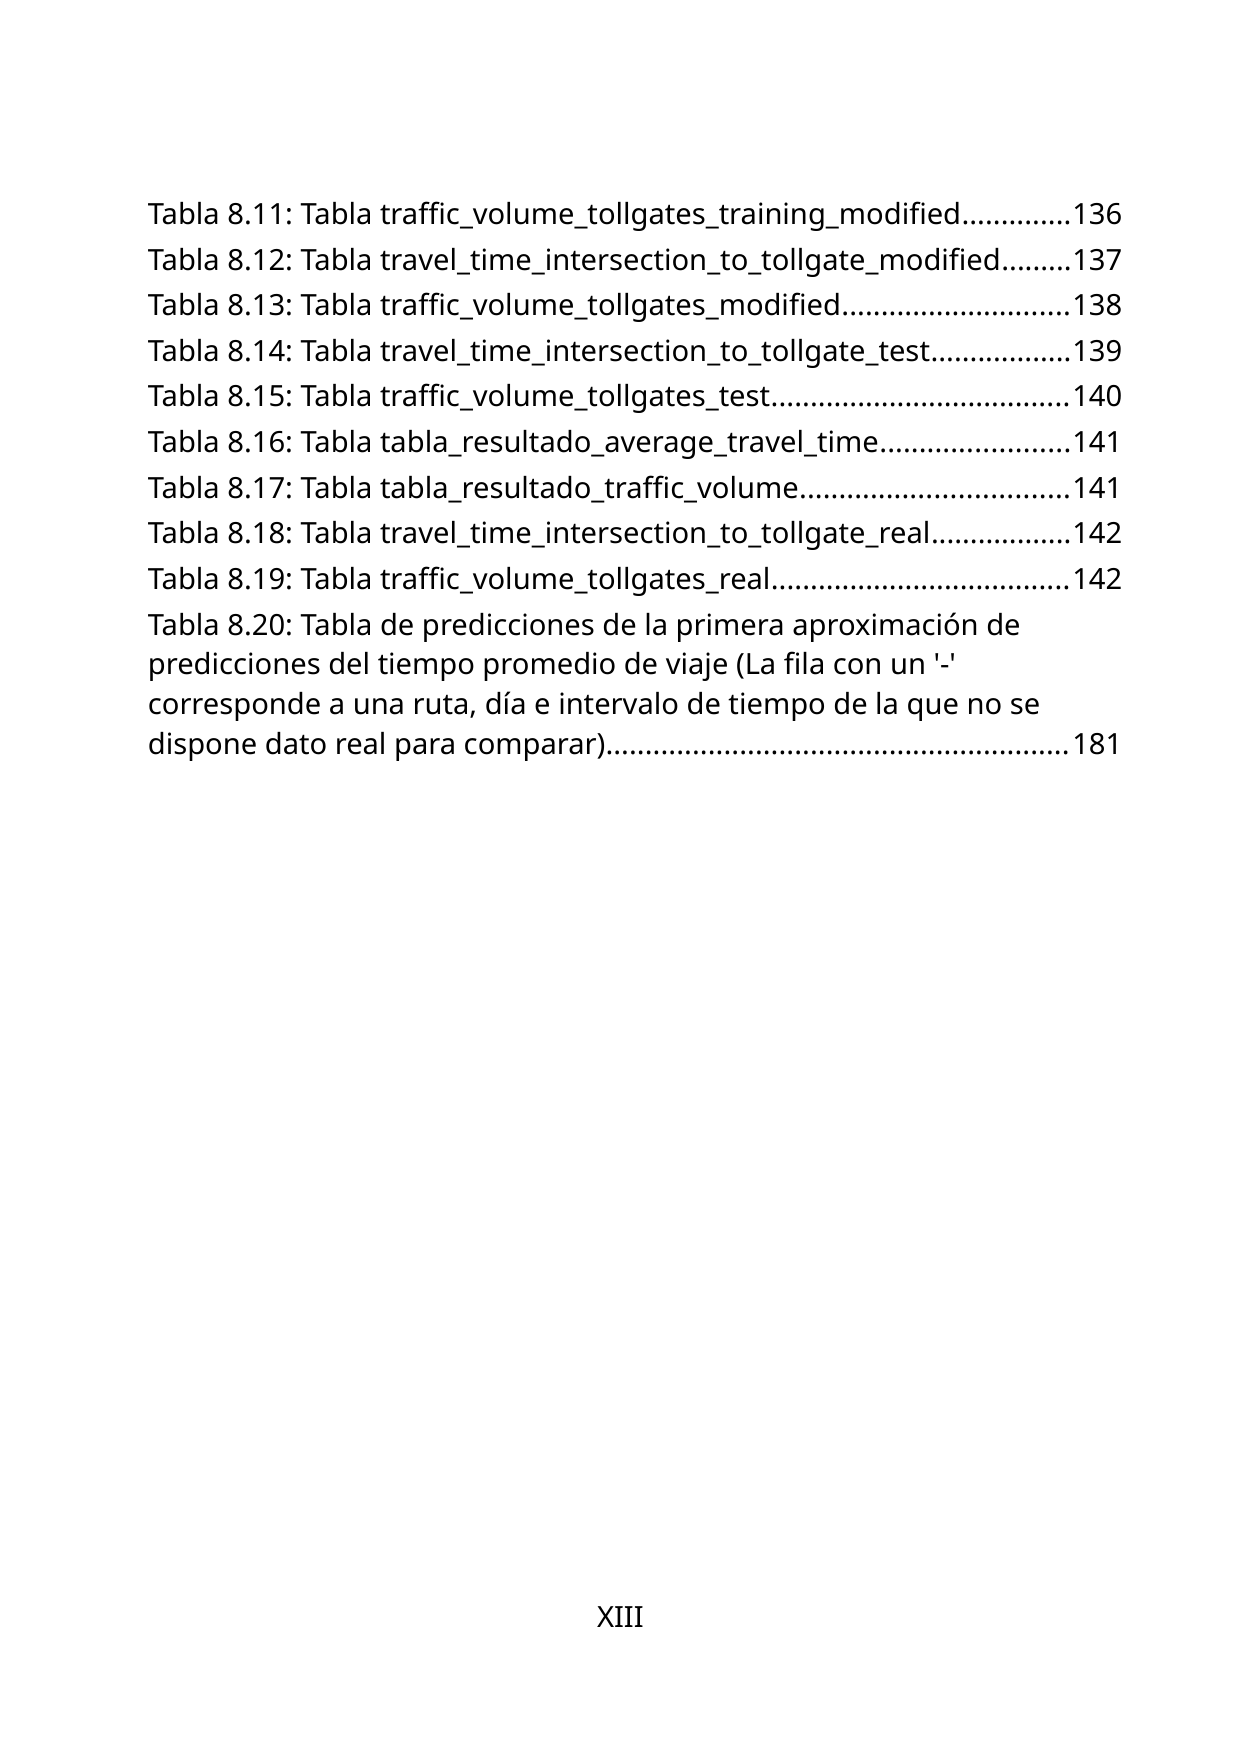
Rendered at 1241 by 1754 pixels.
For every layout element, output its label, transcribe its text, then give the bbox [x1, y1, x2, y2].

text Tabla 8.16: Tabla tabla_resultado_average_travel_time 141 [148, 421, 1122, 461]
text Tabla 8.20: Tabla de predicciones de la primera aproximación de predicciones del tiempo promedio de viaje (La fila con un '-' corresponde a una ruta, día e intervalo de tiempo de la que no se dispone dato real para comparar) 181 [148, 604, 1122, 763]
text Tabla 8.19: Tabla traffic_volume_tollgates_real 142 [148, 558, 1122, 598]
text Tabla 8.17: Tabla tabla_resultado_traffic_volume 141 [148, 467, 1122, 507]
text Tabla 8.18: Tabla travel_time_intersection_to_tollgate_real 142 [148, 513, 1122, 552]
text Tabla 8.12: Tabla travel_time_intersection_to_tollgate_modified 137 [148, 239, 1122, 278]
text Tabla 8.13: Tabla traffic_volume_tollgates_modified 138 [148, 284, 1122, 324]
text Tabla 8.11: Tabla traffic_volume_tollgates_training_modified 136 [148, 193, 1122, 233]
text Tabla 8.15: Tabla traffic_volume_tollgates_test 140 [148, 376, 1122, 415]
text Tabla 8.14: Tabla travel_time_intersection_to_tollgate_test 139 [148, 330, 1122, 370]
